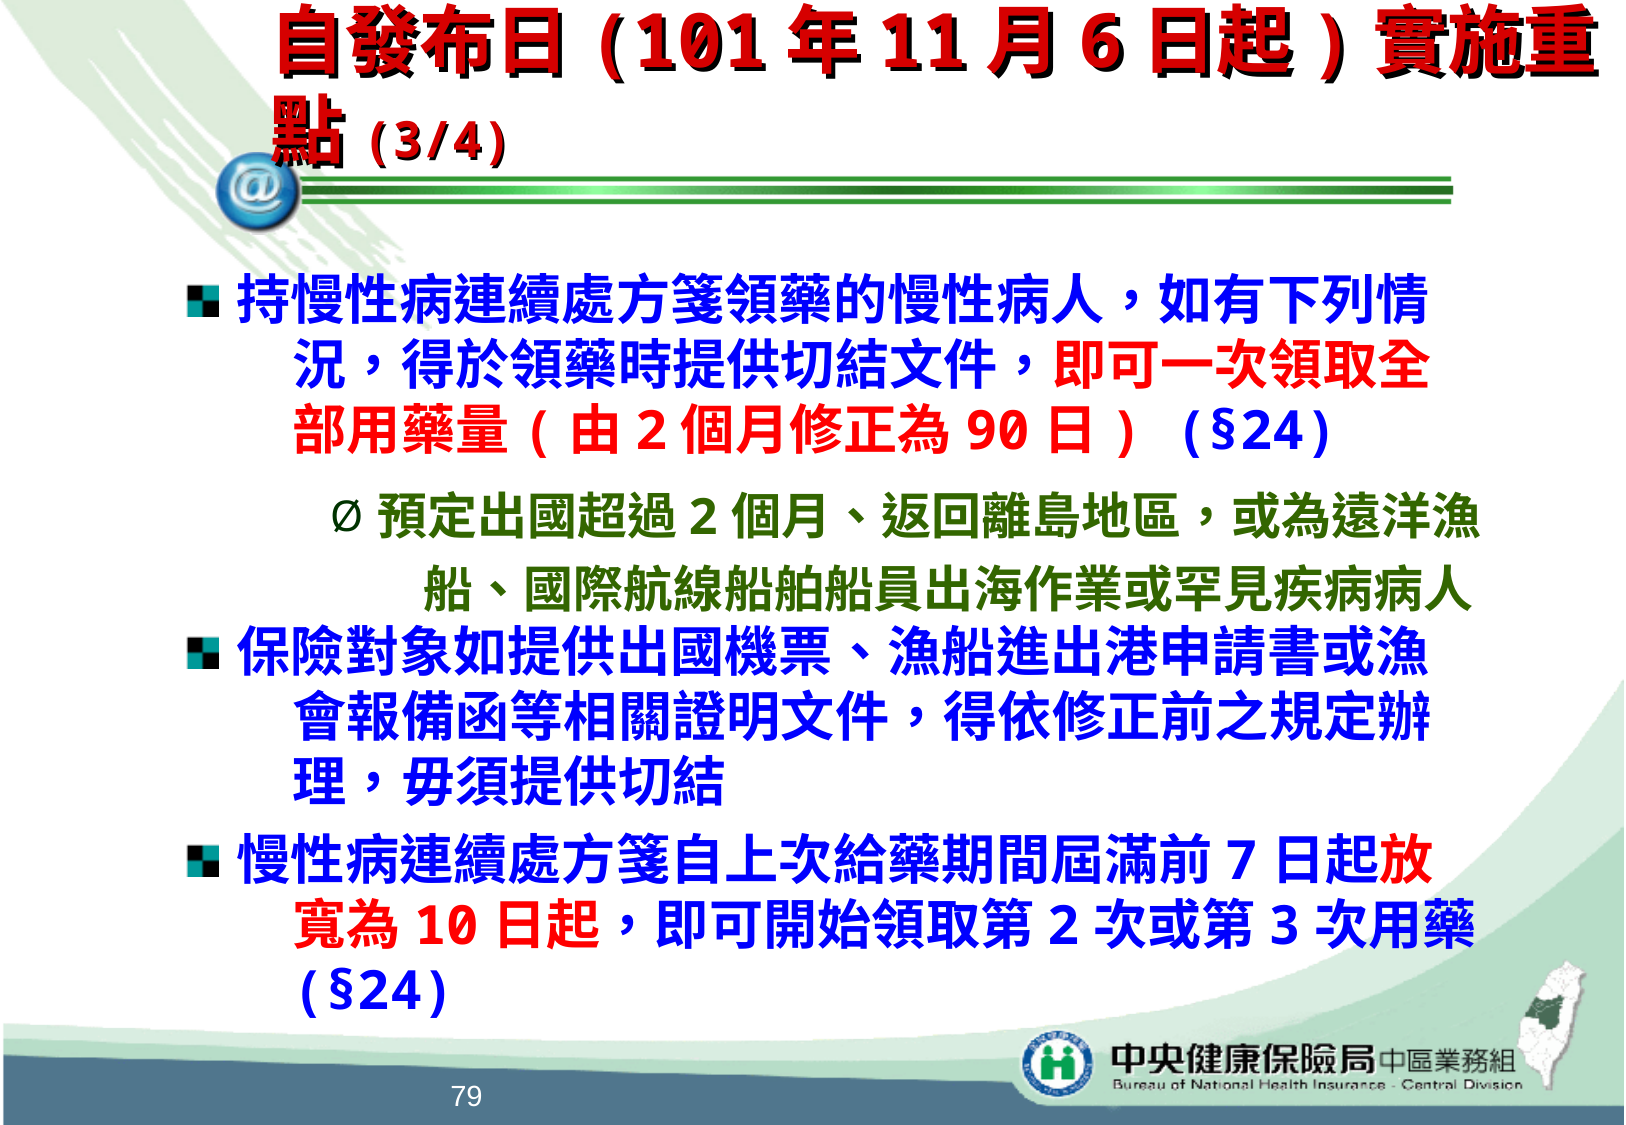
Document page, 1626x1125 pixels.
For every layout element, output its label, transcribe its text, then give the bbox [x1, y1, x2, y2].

list 持慢性病連續處方箋領藥的慢性病人，如有下列情況，得於領藥時提供切結文件，即可一次領取全部用藥量(由2個月修正為90日) (§24) 預定出國超過2個月、返回離島地區，或為遠洋漁船、國際航線船舶船員出海作業或罕見疾病病人 保險對象如提供出國機票、漁船進出港申請書或漁會報備函等相關證明文件，得依修正前之規定辦理，毋須提供切結 慢性病連續處方箋自上次給藥期間屆滿前7日起放寬為10日起，即可開始領取第2次或第3次用藥(§24) [165, 257, 1499, 1035]
title 自發布日(101年11月6日起)實施重點(3/4) [269, 0, 1604, 173]
text_box [435, 1065, 815, 1125]
